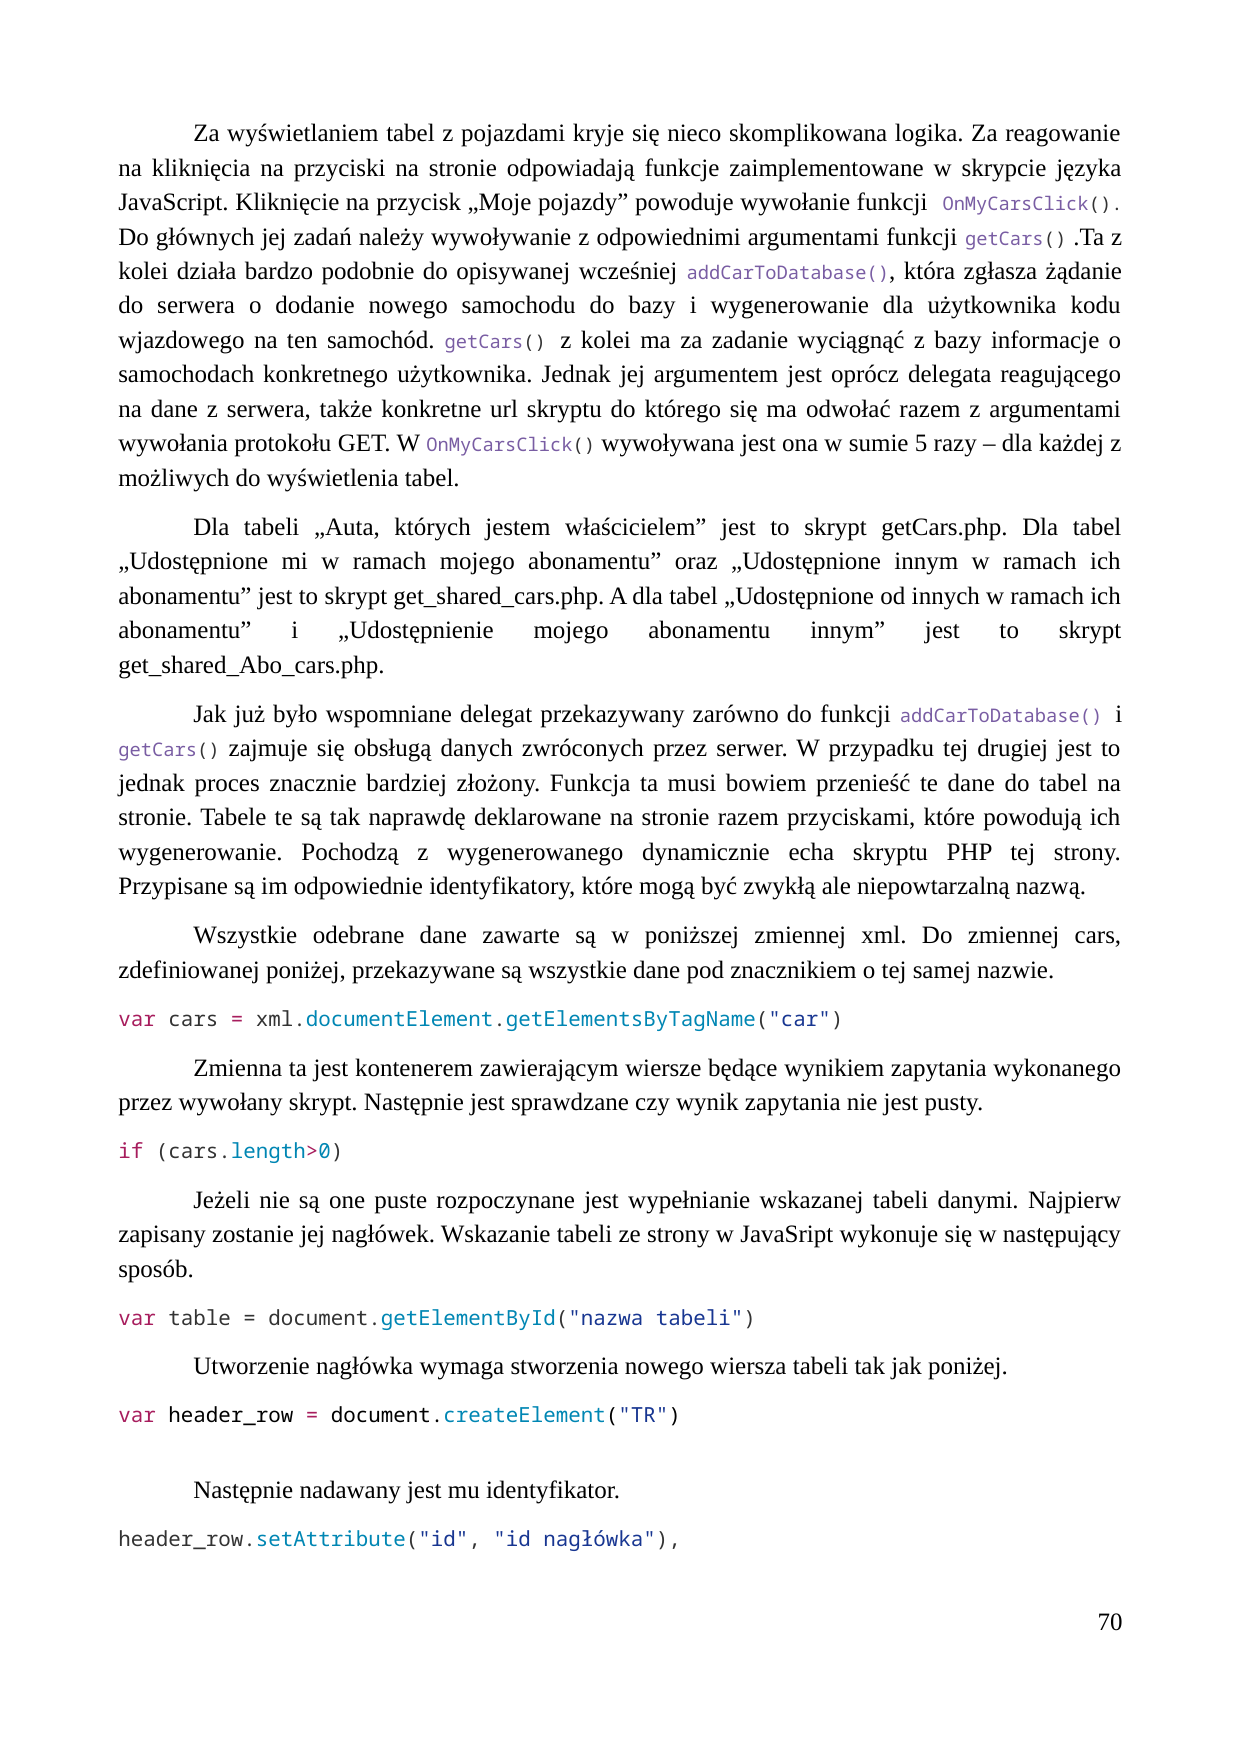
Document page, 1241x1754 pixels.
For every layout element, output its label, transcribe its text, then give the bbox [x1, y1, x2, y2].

text Wszystkie odebrane dane zawarte są w poniższej zmiennej xml. Do zmiennej cars, zdefiniowanej poniżej, przekazywane są wszystkie dane pod znacznikiem o tej samej nazwie. [118, 920, 1122, 984]
text Zmienna ta jest kontenerem zawierającym wiersze będące wynikiem zapytania wykonanego przez wywołany skrypt. Następnie jest sprawdzane czy wynik zapytania nie jest pusty. [118, 1053, 1122, 1116]
text Utworzenie nagłówka wymaga stworzenia nowego wiersza tabeli tak jak poniżej. [118, 1351, 1122, 1380]
text Dla tabeli „Auta, których jestem właścicielem” jest to skrypt getCars.php. Dla tabel „Udostępnione mi w ramach mojego abonamentu” oraz „Udostępnione innym w ramach ich abonamentu” jest to skrypt get_shared_cars.php. A dla tabel „Udostępnione od innych w ramach ich abonamentu” i „Udostępnienie mojego abonamentu innym” jest to skrypt get_shared_Abo_cars.php. [118, 512, 1122, 679]
text var cars = xml.documentElement.getElementsByTagName("car") [118, 1004, 1122, 1032]
text Jak już było wspomniane delegat przekazywany zarówno do funkcji addCarToDatabase() i getCars() zajmuje się obsługą danych zwróconych przez serwer. W przypadku tej drugiej jest to jednak proces znacznie bardziej złożony. Funkcja ta musi bowiem przenieść te dane do tabel na stronie. Tabele te są tak naprawdę deklarowane na stronie razem przyciskami, które powodują ich wygenerowanie. Pochodzą z wygenerowanego dynamicznie echa skryptu PHP tej strony. Przypisane są im odpowiednie identyfikatory, które mogą być zwykłą ale niepowtarzalną nazwą. [118, 699, 1122, 900]
text var table = document.getElementById("nazwa tabeli") [118, 1303, 1122, 1331]
text if (cars.length>0) [118, 1136, 1122, 1164]
text Jeżeli nie są one puste rozpoczynane jest wypełnianie wskazanej tabeli danymi. Najpierw zapisany zostanie jej nagłówek. Wskazanie tabeli ze strony w JavaSript wykonuje się w następujący sposób. [118, 1185, 1122, 1282]
text Następnie nadawany jest mu identyfikator. [118, 1475, 1122, 1503]
text Za wyświetlaniem tabel z pojazdami kryje się nieco skomplikowana logika. Za reagowanie na kliknięcia na przyciski na stronie odpowiadają funkcje zaimplementowane w skrypcie języka JavaScript. Kliknięcie na przycisk „Moje pojazdy” powoduje wywołanie funkcji OnMyCarsClick(). Do głównych jej zadań należy wywoływanie z odpowiednimi argumentami funkcji getCars() .Ta z kolei działa bardzo podobnie do opisywanej wcześniej addCarToDatabase(), która zgłasza żądanie do serwera o dodanie nowego samochodu do bazy i wygenerowanie dla użytkownika kodu wjazdowego na ten samochód. getCars() z kolei ma za zadanie wyciągnąć z bazy informacje o samochodach konkretnego użytkownika. Jednak jej argumentem jest oprócz delegata reagującego na dane z serwera, także konkretne url skryptu do którego się ma odwołać razem z argumentami wywołania protokołu GET. W OnMyCarsClick() wywoływana jest ona w sumie 5 razy – dla każdej z możliwych do wyświetlenia tabel. [118, 118, 1122, 492]
text var header_row = document.createElement("TR") [118, 1401, 1122, 1429]
text header_row.setAttribute("id", "id nagłówka"), [118, 1524, 1122, 1552]
